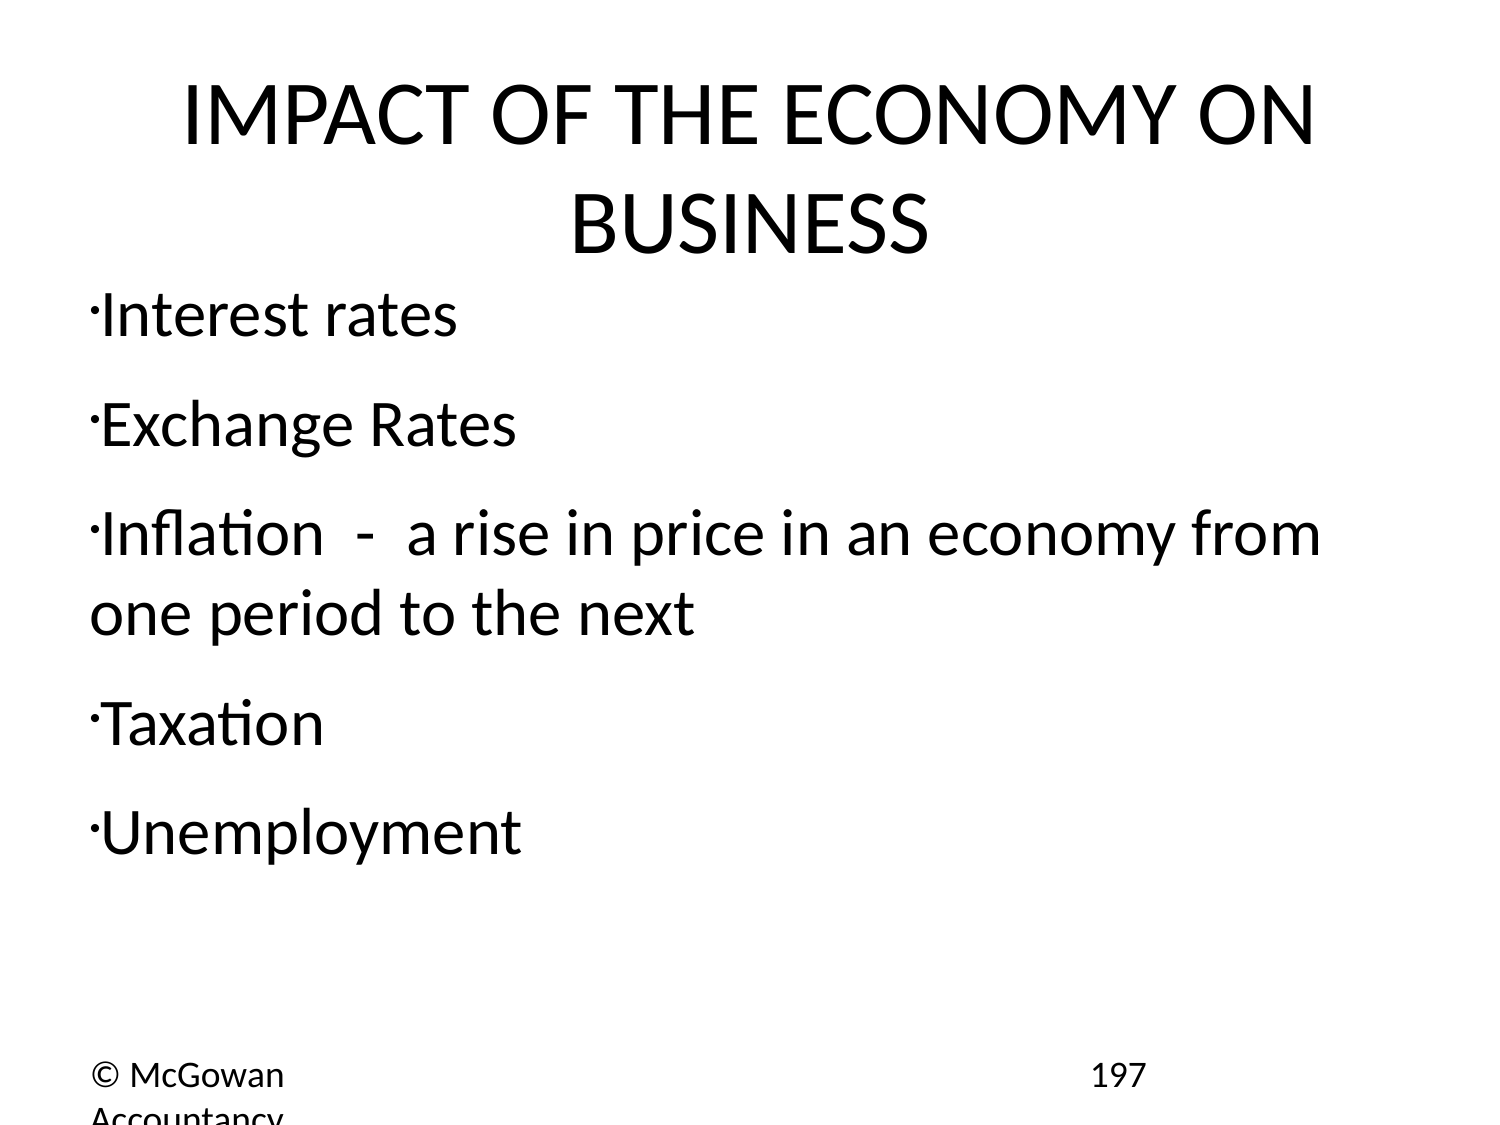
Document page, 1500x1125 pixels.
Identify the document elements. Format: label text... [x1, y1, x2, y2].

text_box [1074, 1042, 1425, 1103]
text_box © McGowan Accountancy Services [75, 1042, 425, 1103]
title IMPACT OF THE ECONOMY ON BUSINESS [75, 45, 1425, 233]
list Interest rates Exchange Rates Inflation - a rise in price in an economy from one period to the next Taxation Unemployment [75, 262, 1425, 1005]
